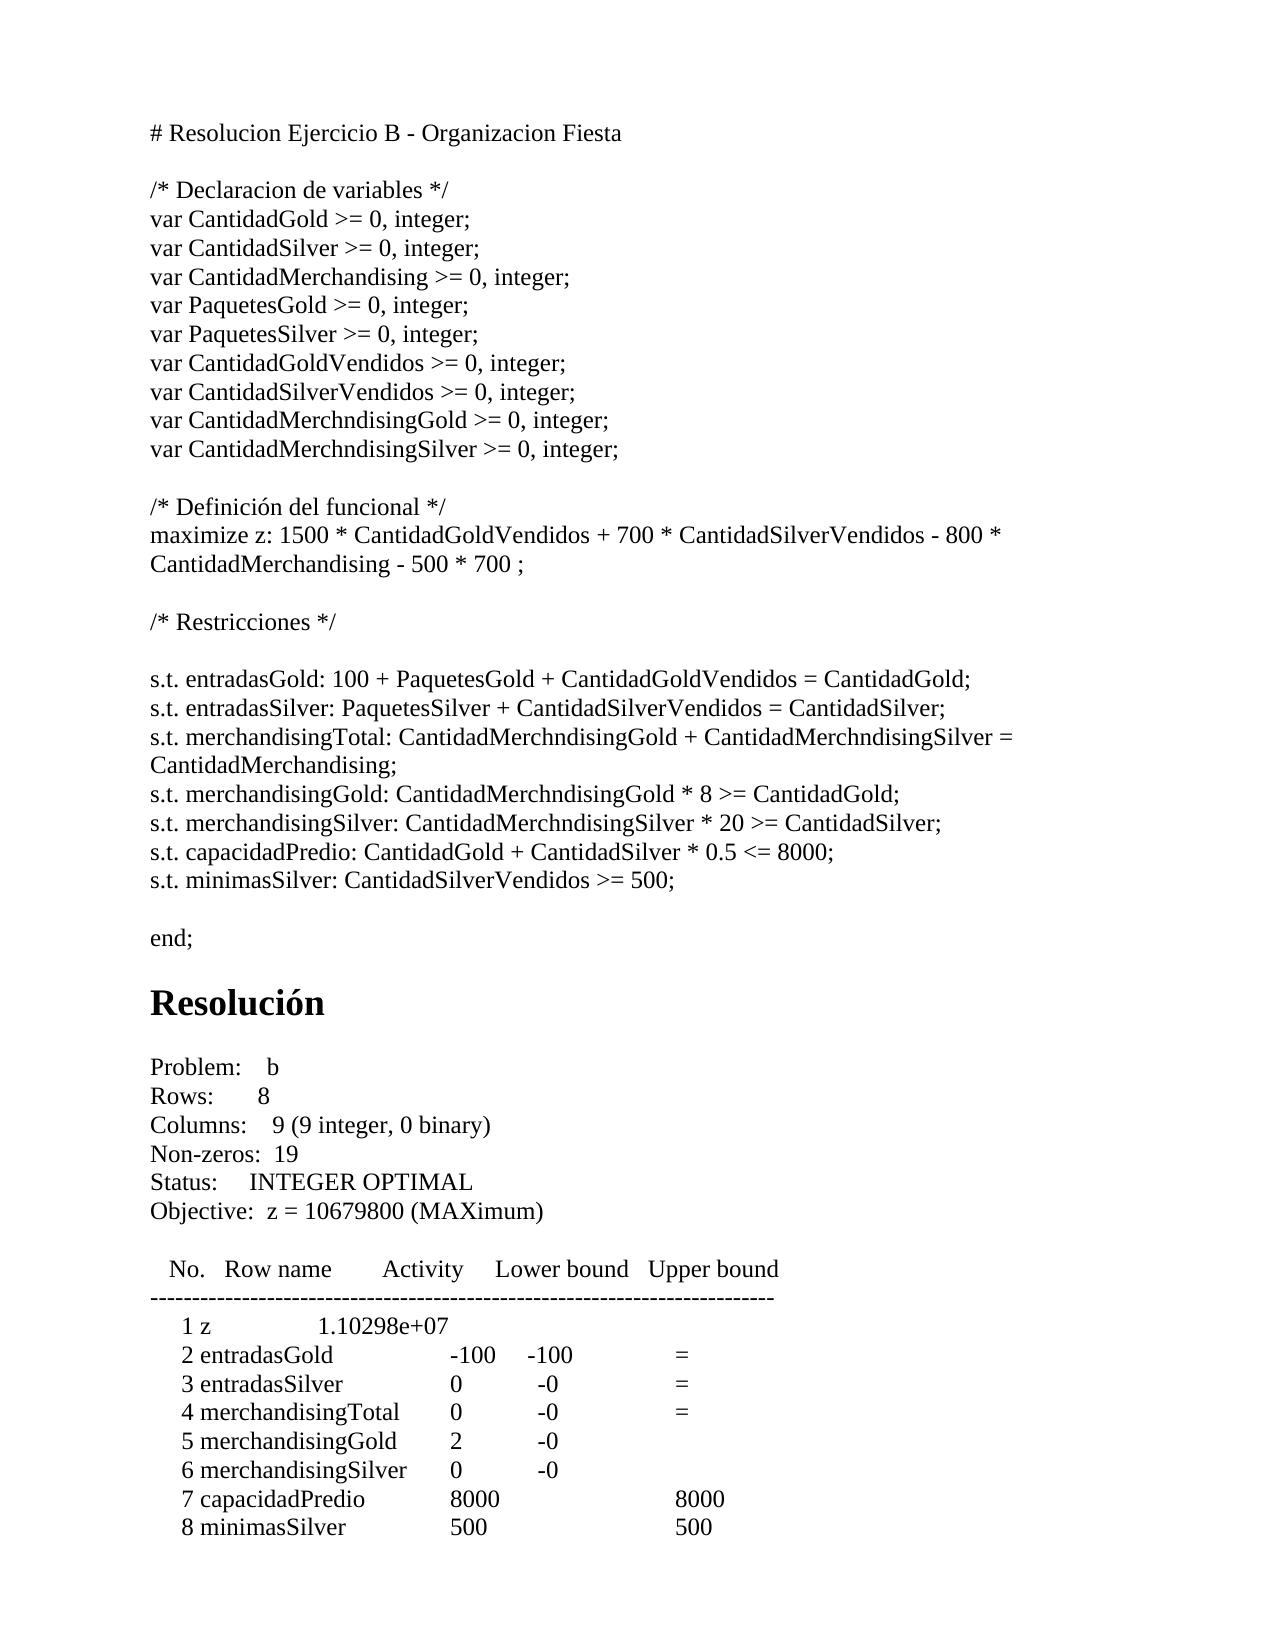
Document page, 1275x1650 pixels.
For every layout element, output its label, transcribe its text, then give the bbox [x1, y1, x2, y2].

text No. Row name Activity Lower bound Upper bound [150, 1254, 1125, 1282]
text var CantidadGold >= 0, integer; [150, 204, 1125, 233]
text Columns: 9 (9 integer, 0 binary) [150, 1110, 1125, 1139]
text 1 z 1.10298e+07 [150, 1311, 1125, 1340]
text end; [150, 923, 1125, 952]
text var CantidadSilverVendidos >= 0, integer; [150, 377, 1125, 406]
text var PaquetesSilver >= 0, integer; [150, 319, 1125, 348]
text s.t. merchandisingGold: CantidadMerchndisingGold * 8 >= CantidadGold; [150, 779, 1125, 808]
text var CantidadMerchndisingSilver >= 0, integer; [150, 434, 1125, 463]
text Status: INTEGER OPTIMAL [150, 1167, 1125, 1196]
text s.t. entradasSilver: PaquetesSilver + CantidadSilverVendidos = CantidadSilver; [150, 693, 1125, 722]
text 7 capacidadPredio 8000 8000 [150, 1484, 1125, 1512]
text 3 entradasSilver 0 -0 = [150, 1369, 1125, 1397]
text var CantidadMerchandising >= 0, integer; [150, 262, 1125, 291]
text s.t. minimasSilver: CantidadSilverVendidos >= 500; [150, 866, 1125, 894]
text /* Declaracion de variables */ [150, 176, 1125, 204]
text s.t. entradasGold: 100 + PaquetesGold + CantidadGoldVendidos = CantidadGold; [150, 664, 1125, 693]
text var CantidadSilver >= 0, integer; [150, 233, 1125, 262]
text var CantidadGoldVendidos >= 0, integer; [150, 348, 1125, 377]
text Objective: z = 10679800 (MAXimum) [150, 1196, 1125, 1225]
text /* Definición del funcional */ [150, 492, 1125, 521]
text Resolución [150, 981, 1125, 1024]
text 6 merchandisingSilver 0 -0 [150, 1455, 1125, 1484]
text 8 minimasSilver 500 500 [150, 1512, 1125, 1541]
text 4 merchandisingTotal 0 -0 = [150, 1397, 1125, 1426]
text maximize z: 1500 * CantidadGoldVendidos + 700 * CantidadSilverVendidos - 800 * CantidadMerchandising - 500 * 700 ; [150, 521, 1125, 578]
text 2 entradasGold -100 -100 = [150, 1340, 1125, 1369]
text 5 merchandisingGold 2 -0 [150, 1426, 1125, 1455]
text --------------------------------------------------------------------------- [150, 1282, 1125, 1311]
text Rows: 8 [150, 1081, 1125, 1110]
text Problem: b [150, 1052, 1125, 1081]
text s.t. merchandisingSilver: CantidadMerchndisingSilver * 20 >= CantidadSilver; [150, 808, 1125, 837]
text /* Restricciones */ [150, 607, 1125, 636]
text s.t. capacidadPredio: CantidadGold + CantidadSilver * 0.5 <= 8000; [150, 837, 1125, 866]
text var CantidadMerchndisingGold >= 0, integer; [150, 406, 1125, 434]
text var PaquetesGold >= 0, integer; [150, 291, 1125, 319]
text s.t. merchandisingTotal: CantidadMerchndisingGold + CantidadMerchndisingSilver = CantidadMerchandising; [150, 722, 1125, 779]
text # Resolucion Ejercicio B - Organizacion Fiesta [150, 75, 1125, 147]
text Non-zeros: 19 [150, 1139, 1125, 1167]
